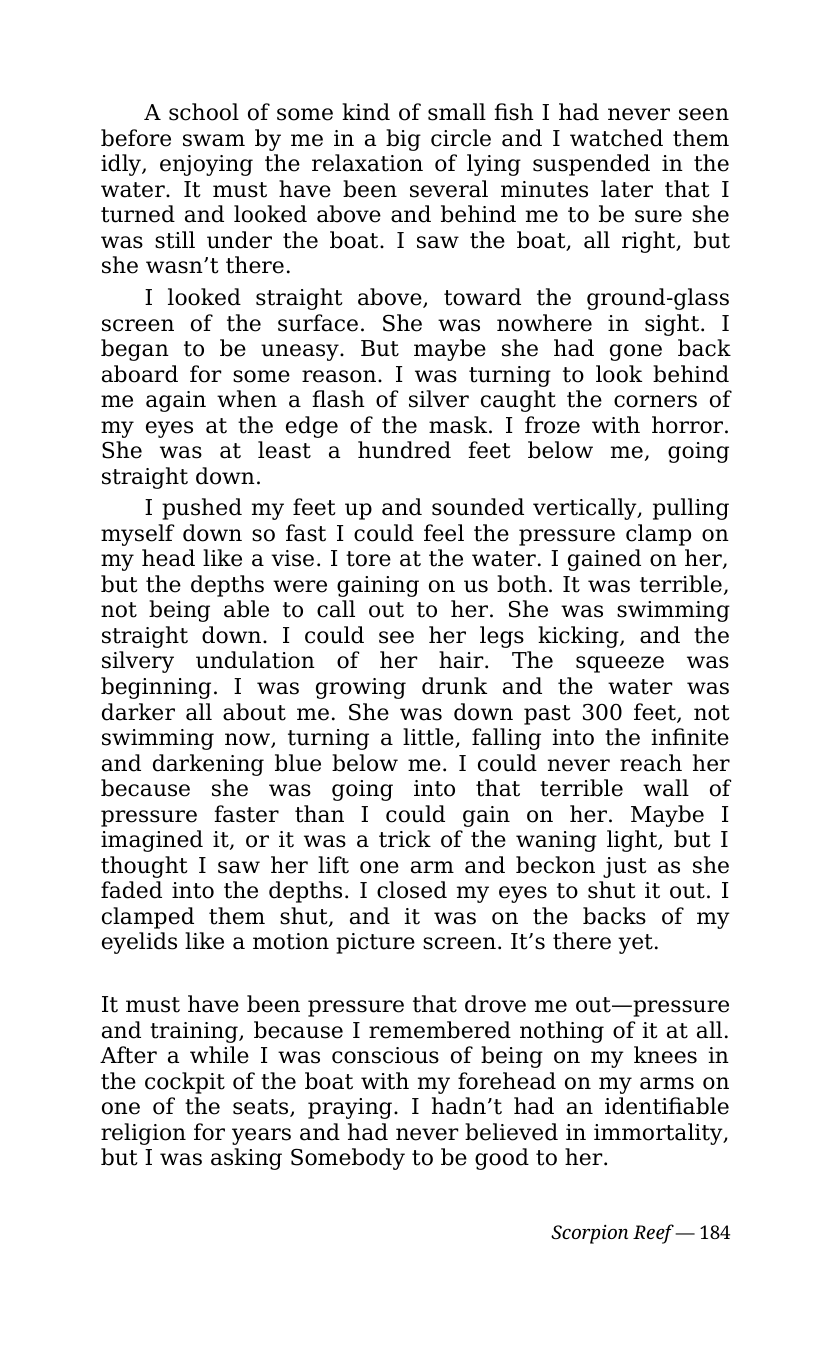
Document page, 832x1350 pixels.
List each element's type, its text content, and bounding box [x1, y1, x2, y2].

text It must have been pressure that drove me out—pressure and training, because I remembered nothing of it at all. After a while I was conscious of being on my knees in the cockpit of the boat with my forehead on my arms on one of the seats, praying. I hadn’t had an identifiable religion for years and had never believed in immortality, but I was asking Somebody to be good to her. [101, 992, 731, 1171]
text I pushed my feet up and sounded vertically, pulling myself down so fast I could feel the pressure clamp on my head like a vise. I tore at the water. I gained on her, but the depths were gaining on us both. It was terrible, not being able to call out to her. She was swimming straight down. I could see her legs kicking, and the silvery undulation of her hair. The squeeze was beginning. I was growing drunk and the water was darker all about me. She was down past 300 feet, not swimming now, turning a little, falling into the infinite and darkening blue below me. I could never reach her because she was going into that terrible wall of pressure faster than I could gain on her. Maybe I imagined it, or it was a trick of the waning light, but I thought I saw her lift one arm and beckon just as she faded into the depths. I closed my eyes to shut it out. I clamped them shut, and it was on the backs of my eyelids like a motion picture screen. It’s there yet. [101, 495, 731, 955]
text A school of some kind of small fish I had never seen before swam by me in a big circle and I watched them idly, enjoying the relaxation of lying suspended in the water. It must have been several minutes later that I turned and looked above and behind me to be sure she was still under the boat. I saw the boat, all right, but she wasn’t there. [101, 101, 731, 279]
text I looked straight above, toward the ground-glass screen of the surface. She was nowhere in sight. I began to be uneasy. But maybe she had gone back aboard for some reason. I was turning to look behind me again when a flash of silver caught the corners of my eyes at the edge of the mask. I froze with horror. She was at least a hundred feet below me, going straight down. [101, 285, 731, 489]
